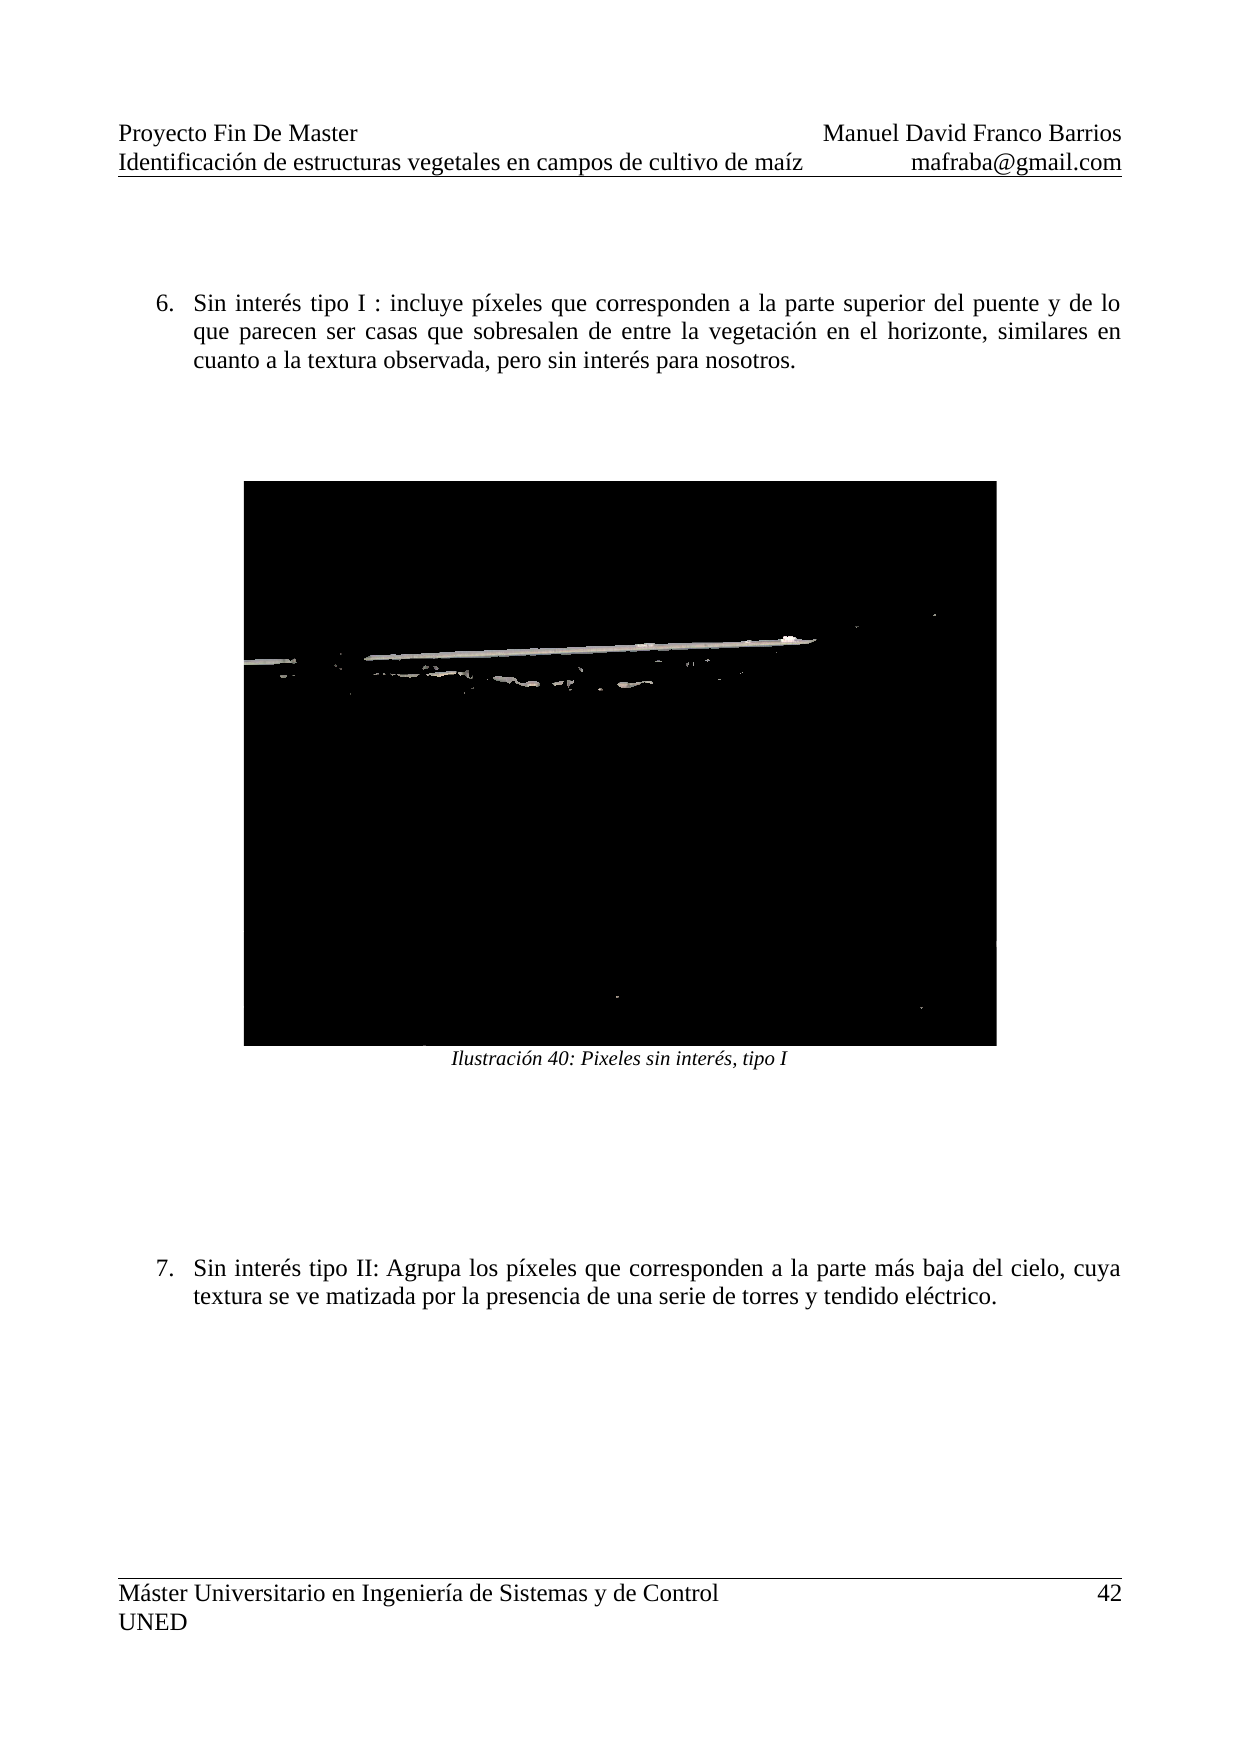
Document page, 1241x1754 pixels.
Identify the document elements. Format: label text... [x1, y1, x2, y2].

text Ilustración 40: Pixeles sin interés, tipo I [244, 1046, 996, 1070]
picture [243, 481, 997, 1046]
list Sin interés tipo I : incluye píxeles que corresponden a la parte superior del puente y de lo que parecen ser casas que sobresalen de entre la vegetación en el horizonte, similares en cuanto a la textura observada, pero sin interés para nosotros. [156, 288, 1122, 374]
list Sin interés tipo II: Agrupa los píxeles que corresponden a la parte más baja del cielo, cuya textura se ve matizada por la presencia de una serie de torres y tendido eléctrico. [156, 1253, 1122, 1310]
